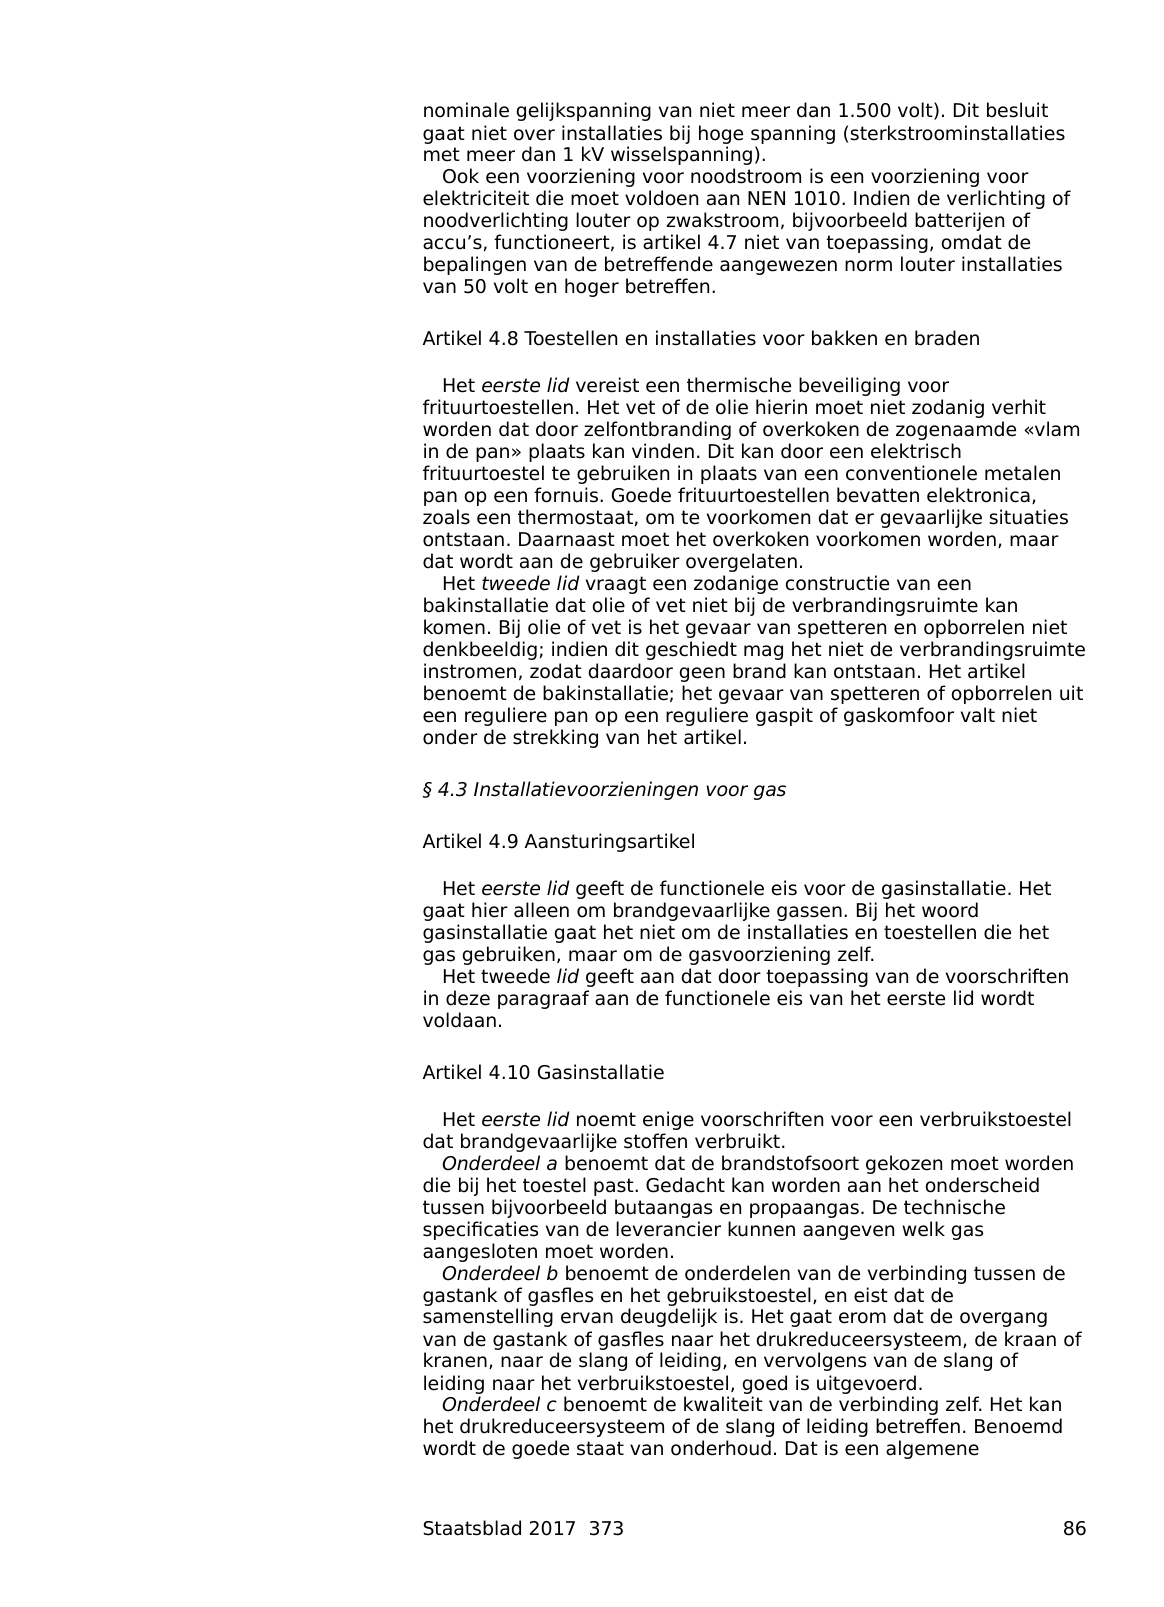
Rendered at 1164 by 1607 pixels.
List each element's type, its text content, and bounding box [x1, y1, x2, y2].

text Het eerste lid geeft de functionele eis voor de gasinstallatie. Het gaat hier alleen om brandgevaarlijke gassen. Bij het woord gasinstallatie gaat het niet om de installaties en toestellen die het gas gebruiken, maar om de gasvoorziening zelf. [422, 878, 1087, 966]
text Onderdeel b benoemt de onderdelen van de verbinding tussen de gastank of gasfles en het gebruikstoestel, en eist dat de samenstelling ervan deugdelijk is. Het gaat erom dat de overgang van de gastank of gasfles naar het drukreduceersysteem, de kraan of kranen, naar de slang of leiding, en vervolgens van de slang of leiding naar het verbruikstoestel, goed is uitgevoerd. [422, 1262, 1087, 1394]
text Ook een voorziening voor noodstroom is een voorziening voor elektriciteit die moet voldoen aan NEN 1010. Indien de verlichting of noodverlichting louter op zwakstroom, bijvoorbeeld batterijen of accu’s, functioneert, is artikel 4.7 niet van toepassing, omdat de bepalingen van de betreffende aangewezen norm louter installaties van 50 volt en hoger betreffen. [422, 166, 1087, 298]
text Onderdeel a benoemt dat de brandstofsoort gekozen moet worden die bij het toestel past. Gedacht kan worden aan het onderscheid tussen bijvoorbeeld butaangas en propaangas. De technische specificaties van de leverancier kunnen aangeven welk gas aangesloten moet worden. [422, 1153, 1087, 1262]
text Het eerste lid noemt enige voorschriften voor een verbruikstoestel dat brandgevaarlijke stoffen verbruikt. [422, 1109, 1087, 1153]
text Onderdeel c benoemt de kwaliteit van de verbinding zelf. Het kan het drukreduceersysteem of de slang of leiding betreffen. Benoemd wordt de goede staat van onderhoud. Dat is een algemene [422, 1394, 1087, 1460]
subtitle Artikel 4.10 Gasinstallatie [422, 1062, 1087, 1084]
text Het eerste lid vereist een thermische beveiliging voor frituurtoestellen. Het vet of de olie hierin moet niet zodanig verhit worden dat door zelfontbranding of overkoken de zogenaamde «vlam in de pan» plaats kan vinden. Dit kan door een elektrisch frituurtoestel te gebruiken in plaats van een conventionele metalen pan op een fornuis. Goede frituurtoestellen bevatten elektronica, zoals een thermostaat, om te voorkomen dat er gevaarlijke situaties ontstaan. Daarnaast moet het overkoken voorkomen worden, maar dat wordt aan de gebruiker overgelaten. [422, 375, 1087, 573]
subtitle Artikel 4.9 Aansturingsartikel [422, 831, 1087, 853]
text Het tweede lid vraagt een zodanige constructie van een bakinstallatie dat olie of vet niet bij de verbrandingsruimte kan komen. Bij olie of vet is het gevaar van spetteren en opborrelen niet denkbeeldig; indien dit geschiedt mag het niet de verbrandingsruimte instromen, zodat daardoor geen brand kan ontstaan. Het artikel benoemt de bakinstallatie; het gevaar van spetteren of opborrelen uit een reguliere pan op een reguliere gaspit of gaskomfoor valt niet onder de strekking van het artikel. [422, 573, 1087, 749]
text Het tweede lid geeft aan dat door toepassing van de voorschriften in deze paragraaf aan de functionele eis van het eerste lid wordt voldaan. [422, 966, 1087, 1032]
subtitle Artikel 4.8 Toestellen en installaties voor bakken en braden [422, 328, 1087, 350]
text nominale gelijkspanning van niet meer dan 1.500 volt). Dit besluit gaat niet over installaties bij hoge spanning (sterkstroominstallaties met meer dan 1 kV wisselspanning). [422, 100, 1087, 166]
subtitle § 4.3 Installatievoorzieningen voor gas [422, 779, 1087, 801]
